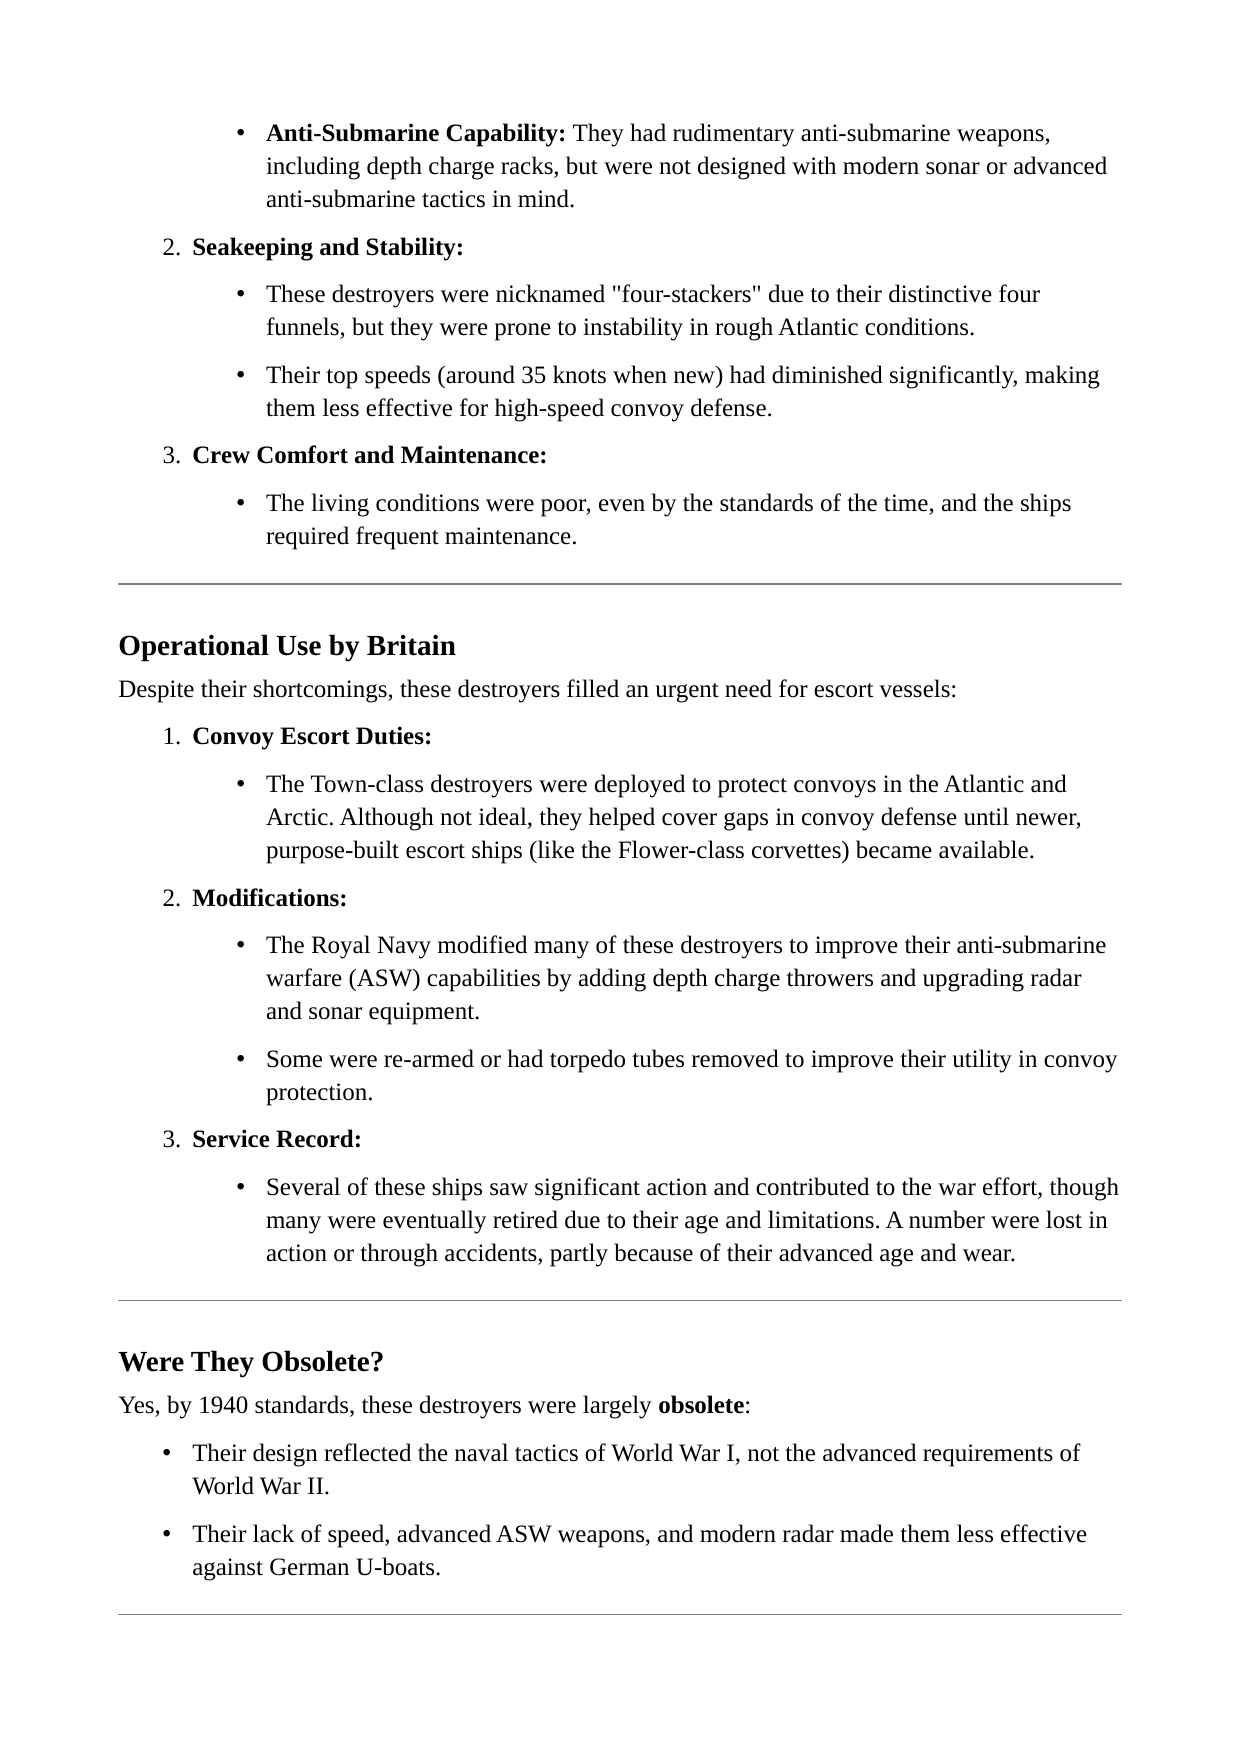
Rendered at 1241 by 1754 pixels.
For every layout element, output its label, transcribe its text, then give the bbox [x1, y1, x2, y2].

list Some were re-armed or had torpedo tubes removed to improve their utility in convoy protection. [236, 1044, 1122, 1106]
text Despite their shortcomings, these destroyers filled an urgent need for escort vessels: [118, 674, 1122, 702]
list Several of these ships saw significant action and contributed to the war effort, though many were eventually retired due to their age and limitations. A number were lost in action or through accidents, partly because of their advanced age and wear. [236, 1172, 1122, 1267]
list Their design reflected the naval tactics of World War I, not the advanced requirements of World War II. [162, 1438, 1122, 1500]
subtitle Operational Use by Britain [118, 628, 1122, 661]
subtitle Were They Obsolete? [118, 1344, 1122, 1378]
list Service Record: [162, 1124, 1122, 1153]
list Convoy Escort Duties: [162, 721, 1122, 750]
list Seakeeping and Stability: [162, 232, 1122, 261]
text Yes, by 1940 standards, these destroyers were largely obsolete: [118, 1391, 1122, 1419]
list The living conditions were poor, even by the standards of the time, and the ships required frequent maintenance. [236, 488, 1122, 550]
list Modifications: [162, 883, 1122, 911]
list Their lack of speed, advanced ASW weapons, and modern radar made them less effective against German U-boats. [162, 1519, 1122, 1581]
list Anti-Submarine Capability: They had rudimentary anti-submarine weapons, including depth charge racks, but were not designed with modern sonar or advanced anti-submarine tactics in mind. [236, 118, 1122, 213]
list Crew Comfort and Maintenance: [162, 441, 1122, 469]
list Their top speeds (around 35 knots when new) had diminished significantly, making them less effective for high-speed convoy defense. [236, 360, 1122, 422]
list The Royal Navy modified many of these destroyers to improve their anti-submarine warfare (ASW) capabilities by adding depth charge throwers and upgrading radar and sonar equipment. [236, 930, 1122, 1025]
list These destroyers were nicknamed "four-stackers" due to their distinctive four funnels, but they were prone to instability in rough Atlantic conditions. [236, 279, 1122, 341]
list The Town-class destroyers were deployed to protect convoys in the Atlantic and Arctic. Although not ideal, they helped cover gaps in convoy defense until newer, purpose-built escort ships (like the Flower-class corvettes) became available. [236, 769, 1122, 864]
